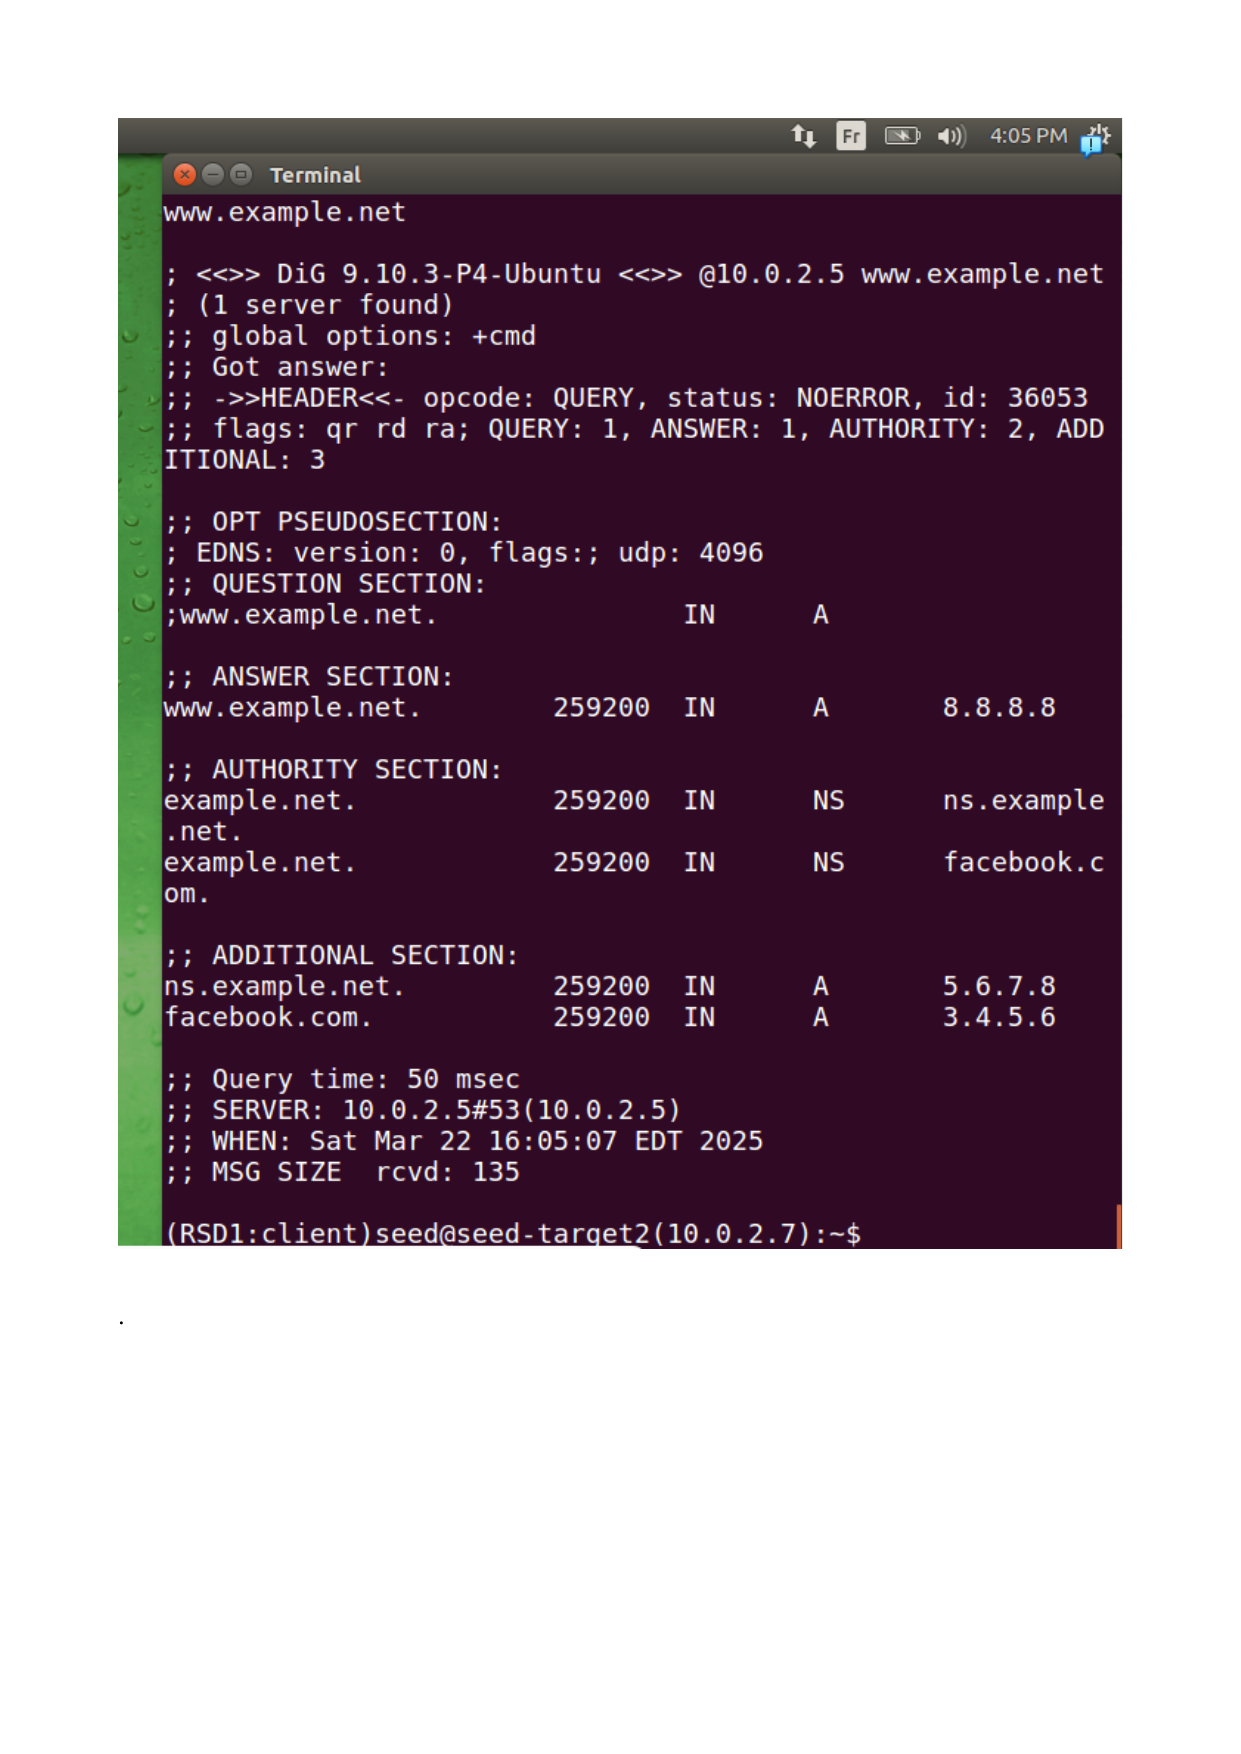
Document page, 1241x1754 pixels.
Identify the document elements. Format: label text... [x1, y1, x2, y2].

picture [118, 118, 1123, 1249]
text . [118, 1301, 1122, 1329]
